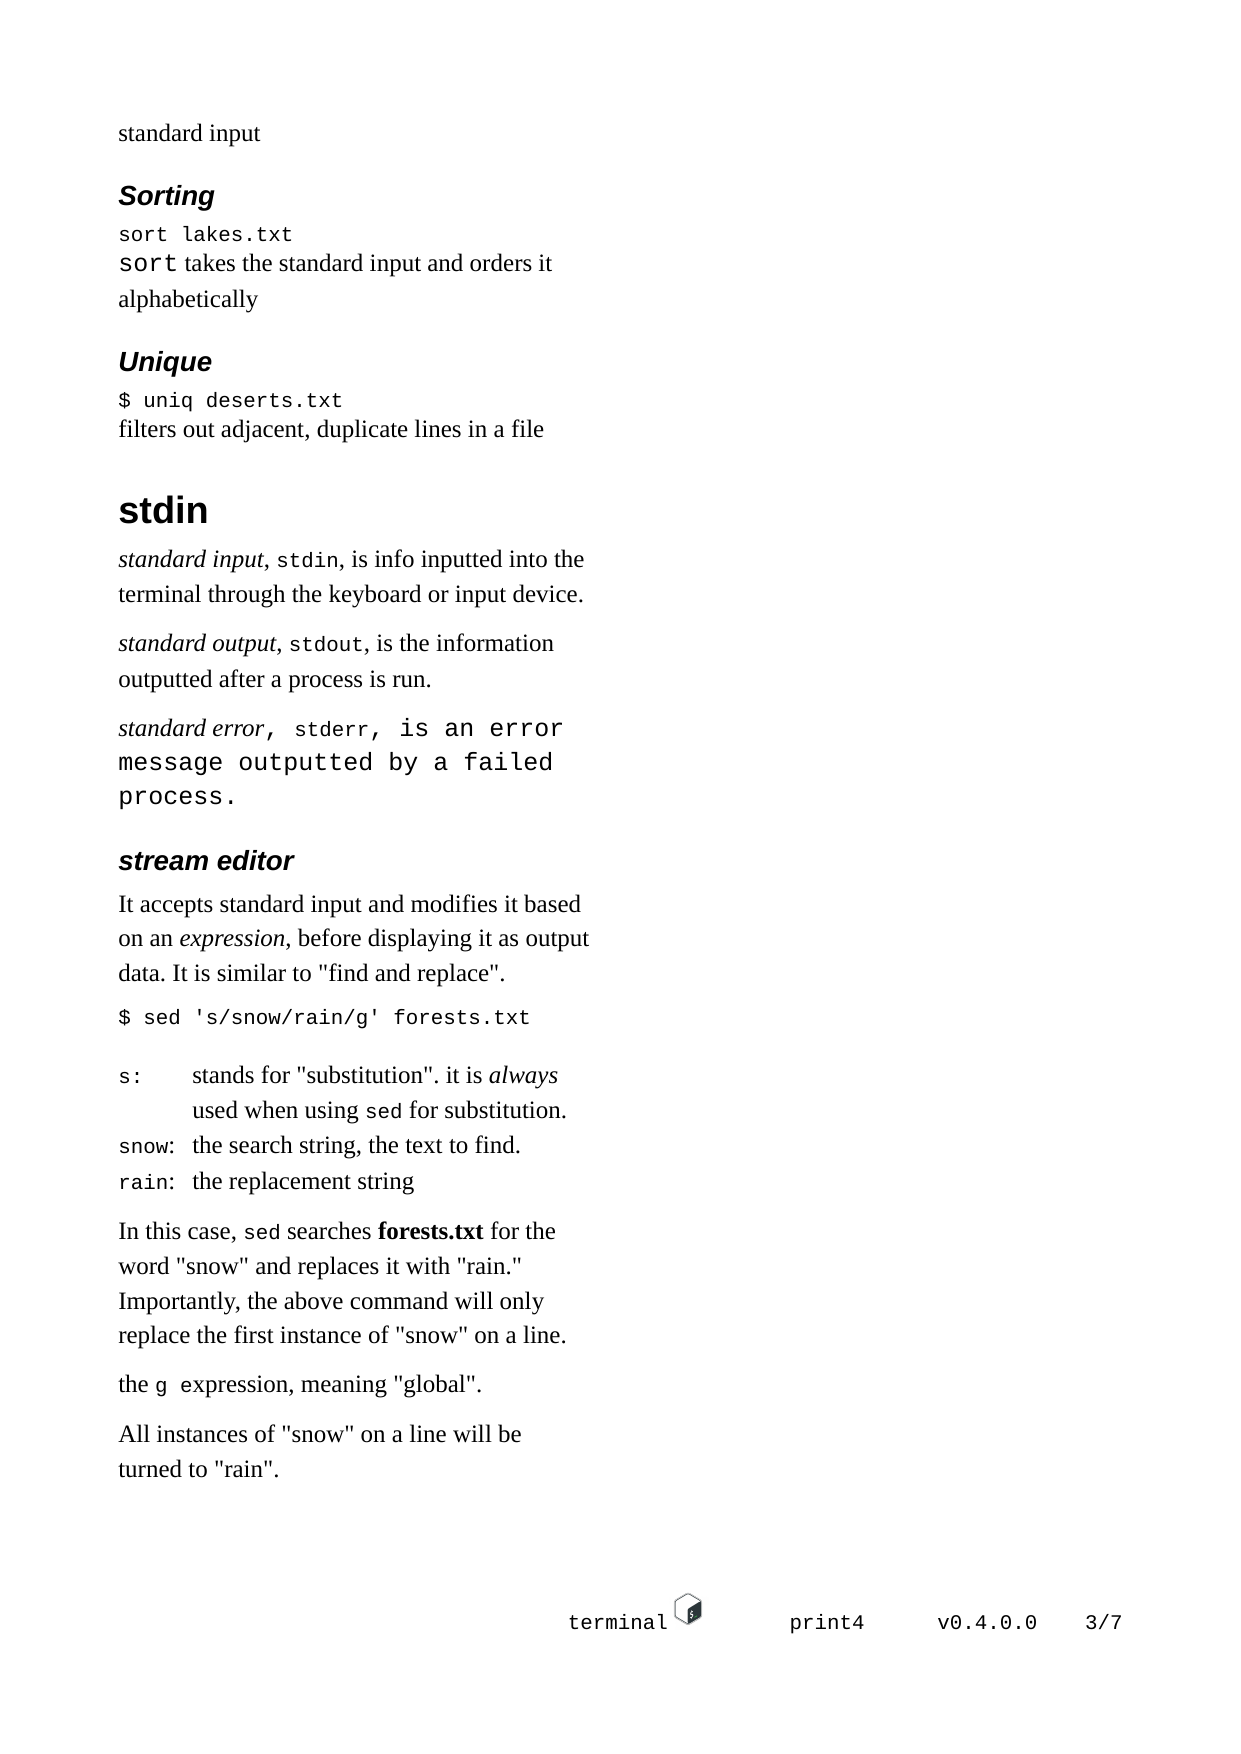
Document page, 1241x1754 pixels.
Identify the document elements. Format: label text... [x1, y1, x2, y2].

text rain: the replacement string [118, 1166, 591, 1196]
text In this case, sed searches forests.txt for the word "snow" and replaces it with "rain." Importantly, the above command will only replace the first instance of "snow" on a line. [118, 1216, 591, 1349]
text All instances of "snow" on a line will be turned to "rain". [118, 1419, 591, 1482]
text filters out adjacent, duplicate lines in a file [118, 414, 591, 443]
subtitle stdin [118, 488, 591, 532]
text standard input, stdin, is info inputted into the terminal through the keyboard or input device. [118, 544, 591, 608]
text standard input [118, 118, 591, 147]
subtitle Unique [118, 346, 591, 378]
text sort lakes.txt [118, 224, 591, 248]
subtitle Sorting [118, 180, 591, 212]
text sort takes the standard input and orders it alphabetically [118, 248, 591, 313]
text s: stands for "substitution". it is always used when using sed for substitution. [118, 1060, 591, 1125]
text snow: the search string, the text to find. [118, 1131, 591, 1160]
picture [667, 1588, 709, 1630]
subtitle stream editor [118, 844, 591, 876]
text standard output, stdout, is the information outputted after a process is run. [118, 628, 591, 692]
text It accepts standard input and modifies it based on an expression, before displaying it as output data. It is similar to "find and replace". [118, 889, 591, 986]
text the g expression, meaning "global". [118, 1369, 591, 1399]
text $ uniq deserts.txt [118, 390, 591, 414]
text standard error, stderr, is an error message outputted by a failed process. [118, 713, 591, 812]
text $ sed 's/snow/rain/g' forests.txt [118, 1007, 591, 1030]
